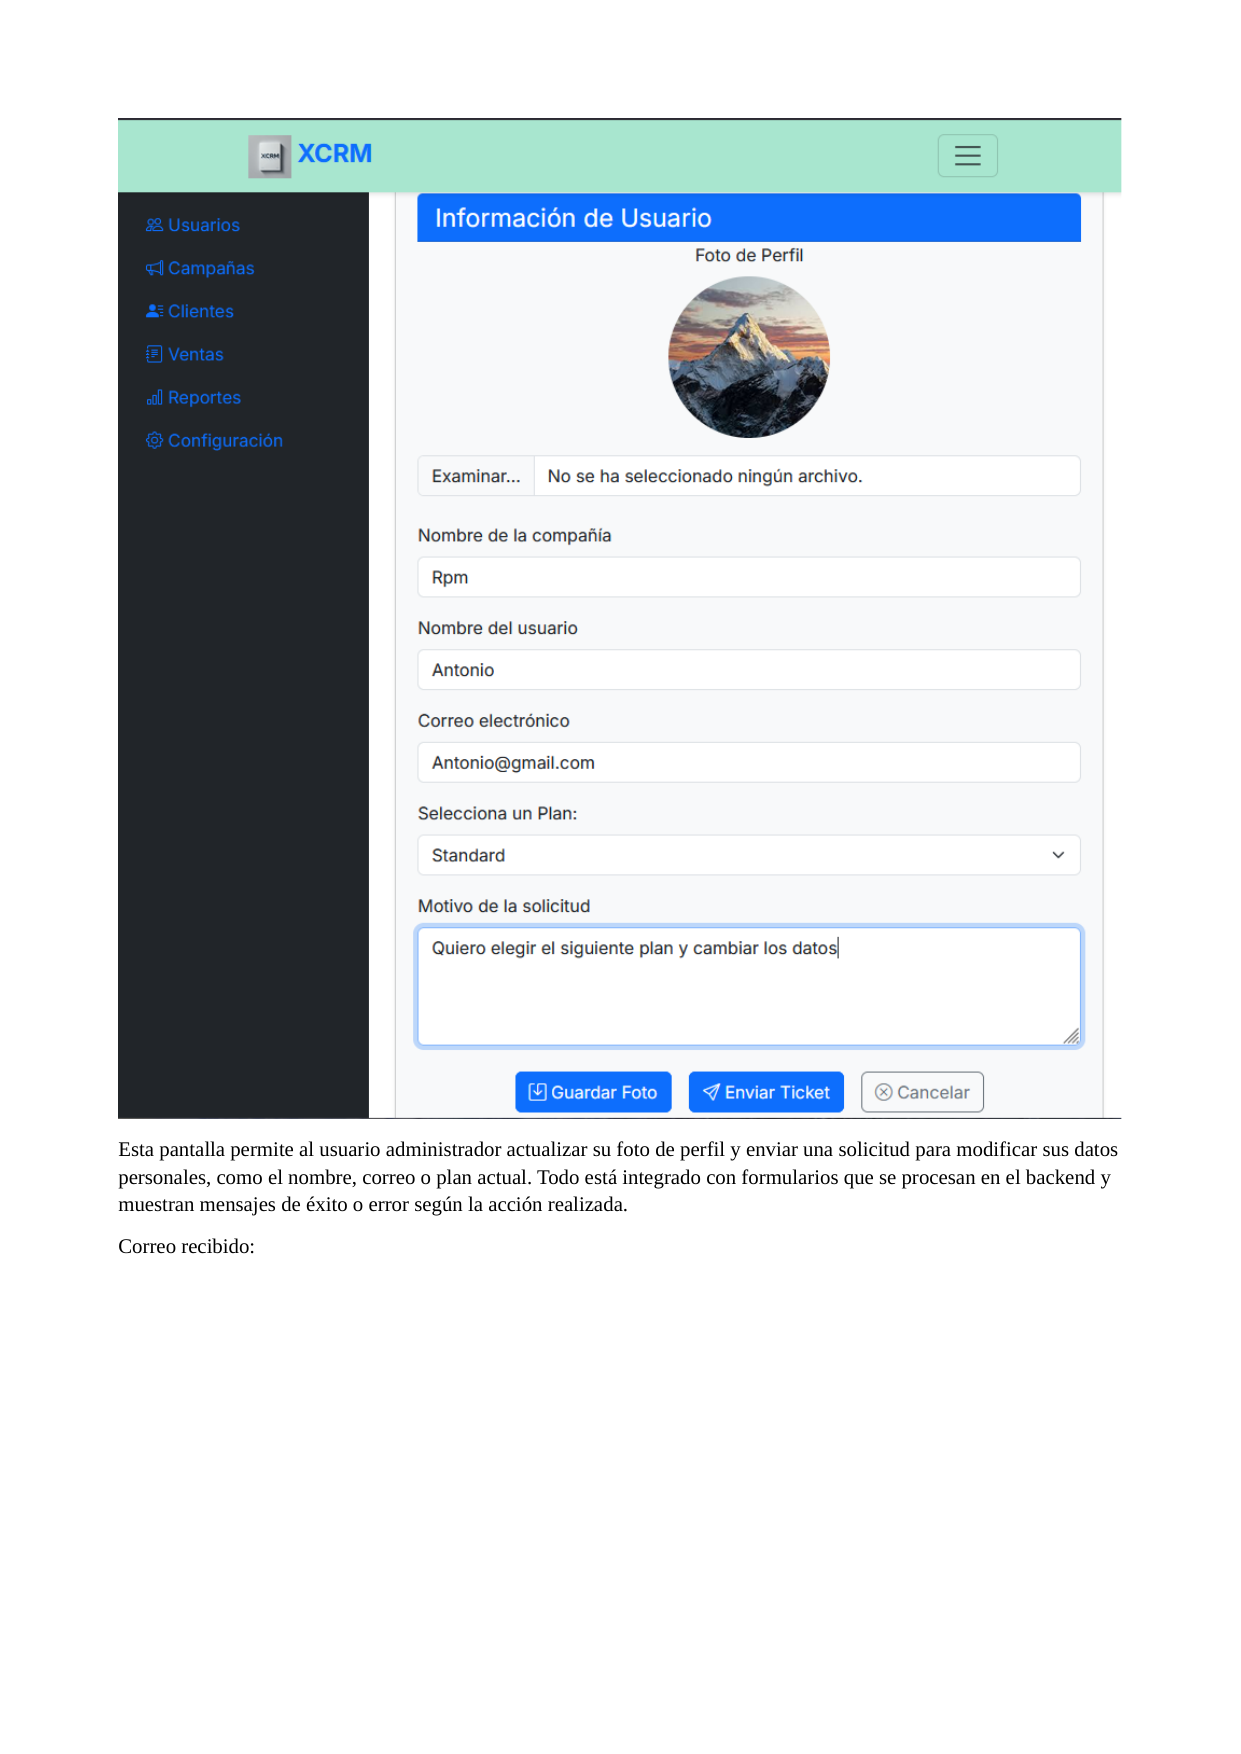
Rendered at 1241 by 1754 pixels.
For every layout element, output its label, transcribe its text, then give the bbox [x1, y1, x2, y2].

text Correo recibido: [118, 1234, 1122, 1258]
text Esta pantalla permite al usuario administrador actualizar su foto de perfil y enviar una solicitud para modificar sus datos personales, como el nombre, correo o plan actual. Todo está integrado con formularios que se procesan en el backend y muestran mensajes de éxito o error según la acción realizada. [118, 1137, 1122, 1216]
